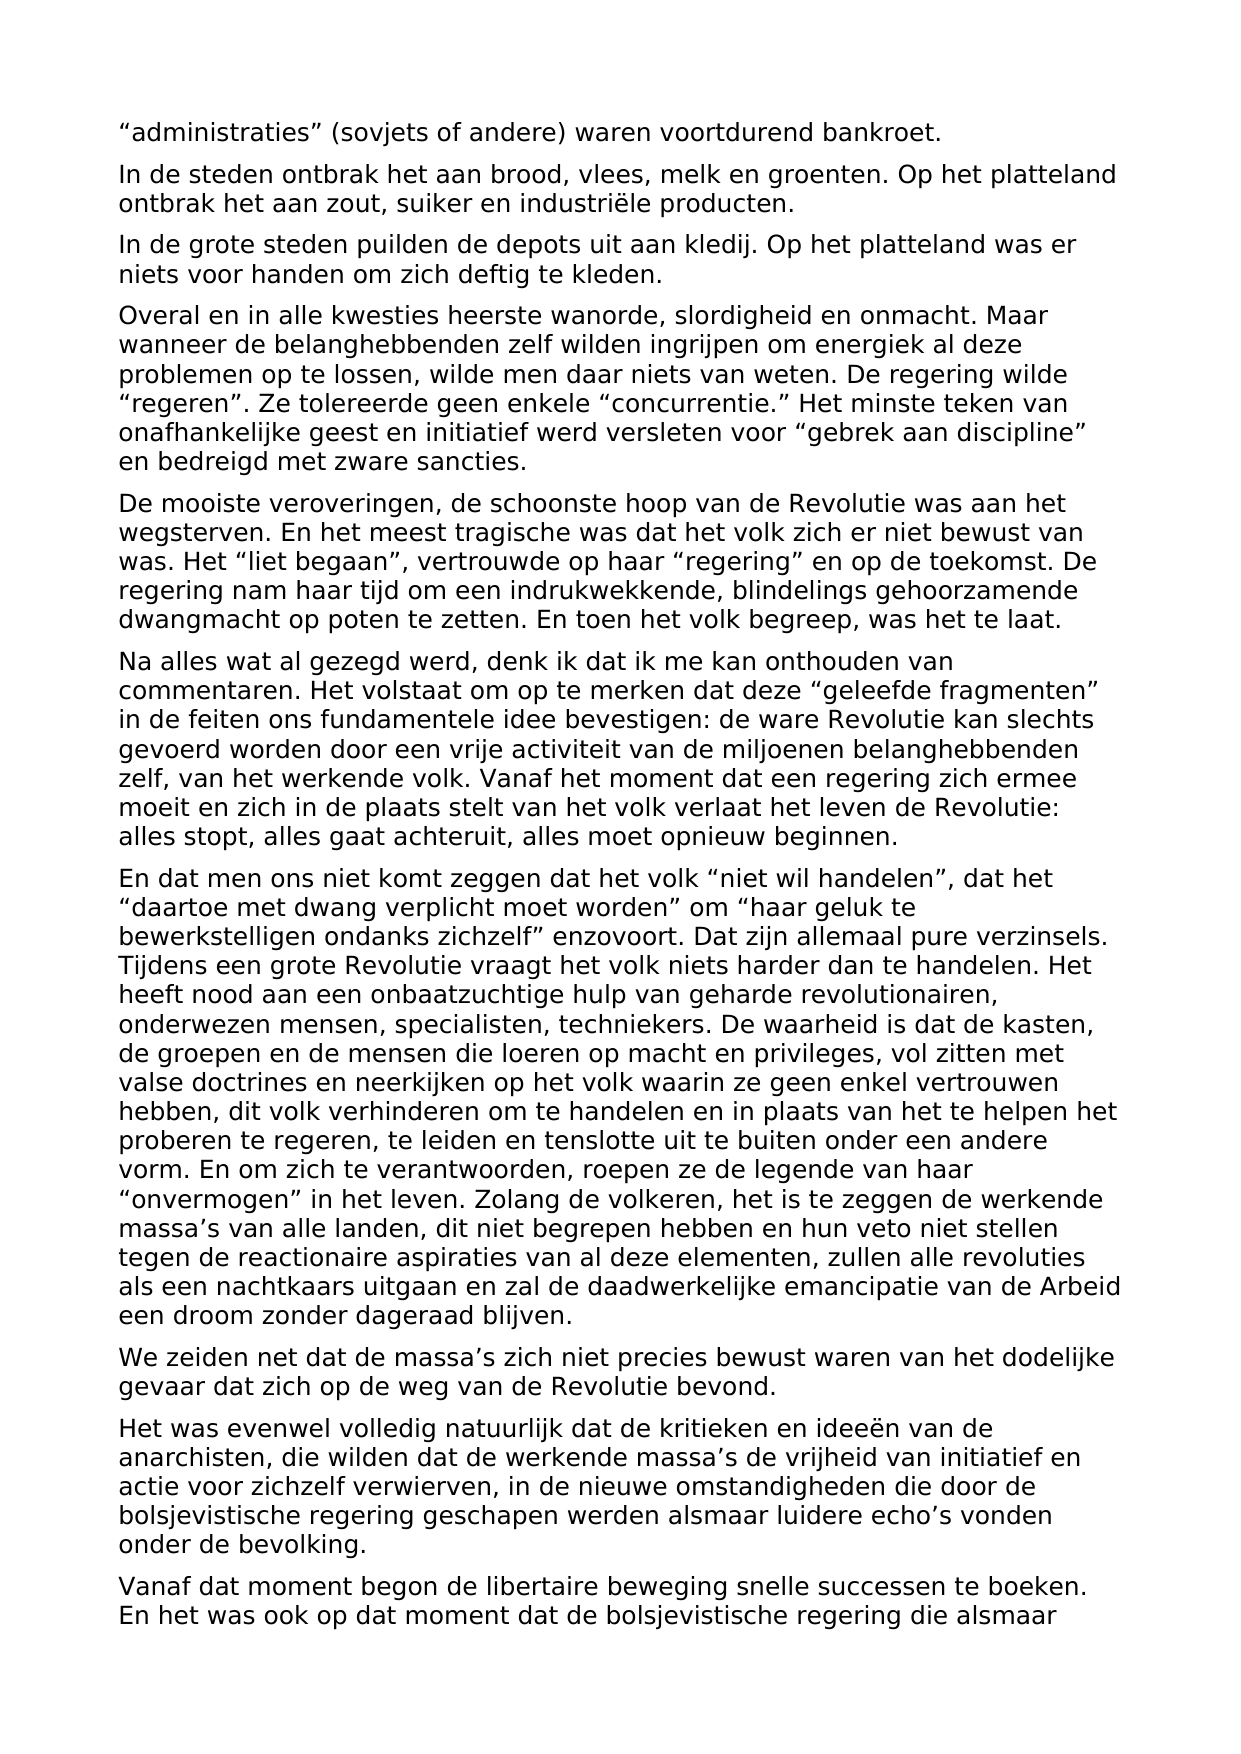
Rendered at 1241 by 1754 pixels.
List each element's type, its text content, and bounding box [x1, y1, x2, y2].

text In de steden ontbrak het aan brood, vlees, melk en groenten. Op het platteland ontbrak het aan zout, suiker en industriële producten. [118, 160, 1122, 218]
text We zeiden net dat de massa’s zich niet precies bewust waren van het dodelijke gevaar dat zich op de weg van de Revolutie bevond. [118, 1343, 1122, 1401]
text Na alles wat al gezegd werd, denk ik dat ik me kan onthouden van commentaren. Het volstaat om op te merken dat deze “geleefde fragmenten” in de feiten ons fundamentele idee bevestigen: de ware Revolutie kan slechts gevoerd worden door een vrije activiteit van de miljoenen belanghebbenden zelf, van het werkende volk. Vanaf het moment dat een regering zich ermee moeit en zich in de plaats stelt van het volk verlaat het leven de Revolutie: alles stopt, alles gaat achteruit, alles moet opnieuw beginnen. [118, 647, 1122, 851]
text Vanaf dat moment begon de libertaire beweging snelle successen te boeken. En het was ook op dat moment dat de bolsjevistische regering die alsmaar [118, 1572, 1122, 1631]
text De mooiste veroveringen, de schoonste hoop van de Revolutie was aan het wegsterven. En het meest tragische was dat het volk zich er niet bewust van was. Het “liet begaan”, vertrouwde op haar “regering” en op de toekomst. De regering nam haar tijd om een indrukwekkende, blindelings gehoorzamende dwangmacht op poten te zetten. En toen het volk begreep, was het te laat. [118, 489, 1122, 635]
text “administraties” (sovjets of andere) waren voortdurend bankroet. [118, 118, 1122, 147]
text In de grote steden puilden de depots uit aan kledij. Op het platteland was er niets voor handen om zich deftig te kleden. [118, 231, 1122, 289]
text En dat men ons niet komt zeggen dat het volk “niet wil handelen”, dat het “daartoe met dwang verplicht moet worden” om “haar geluk te bewerkstelligen ondanks zichzelf” enzovoort. Dat zijn allemaal pure verzinsels. Tijdens een grote Revolutie vraagt het volk niets harder dan te handelen. Het heeft nood aan een onbaatzuchtige hulp van geharde revolutionairen, onderwezen mensen, specialisten, techniekers. De waarheid is dat de kasten, de groepen en de mensen die loeren op macht en privileges, vol zitten met valse doctrines en neerkijken op het volk waarin ze geen enkel vertrouwen hebben, dit volk verhinderen om te handelen en in plaats van het te helpen het proberen te regeren, te leiden en tenslotte uit te buiten onder een andere vorm. En om zich te verantwoorden, roepen ze de legende van haar “onvermogen” in het leven. Zolang de volkeren, het is te zeggen de werkende massa’s van alle landen, dit niet begrepen hebben en hun veto niet stellen tegen de reactionaire aspiraties van al deze elementen, zullen alle revoluties als een nachtkaars uitgaan en zal de daadwerkelijke emancipatie van de Arbeid een droom zonder dageraad blijven. [118, 864, 1122, 1331]
text Het was evenwel volledig natuurlijk dat de kritieken en ideeën van de anarchisten, die wilden dat de werkende massa’s de vrijheid van initiatief en actie voor zichzelf verwierven, in de nieuwe omstandigheden die door de bolsjevistische regering geschapen werden alsmaar luidere echo’s vonden onder de bevolking. [118, 1414, 1122, 1560]
text Overal en in alle kwesties heerste wanorde, slordigheid en onmacht. Maar wanneer de belanghebbenden zelf wilden ingrijpen om energiek al deze problemen op te lossen, wilde men daar niets van weten. De regering wilde “regeren”. Ze tolereerde geen enkele “concurrentie.” Het minste teken van onafhankelijke geest en initiatief werd versleten voor “gebrek aan discipline” en bedreigd met zware sancties. [118, 301, 1122, 476]
